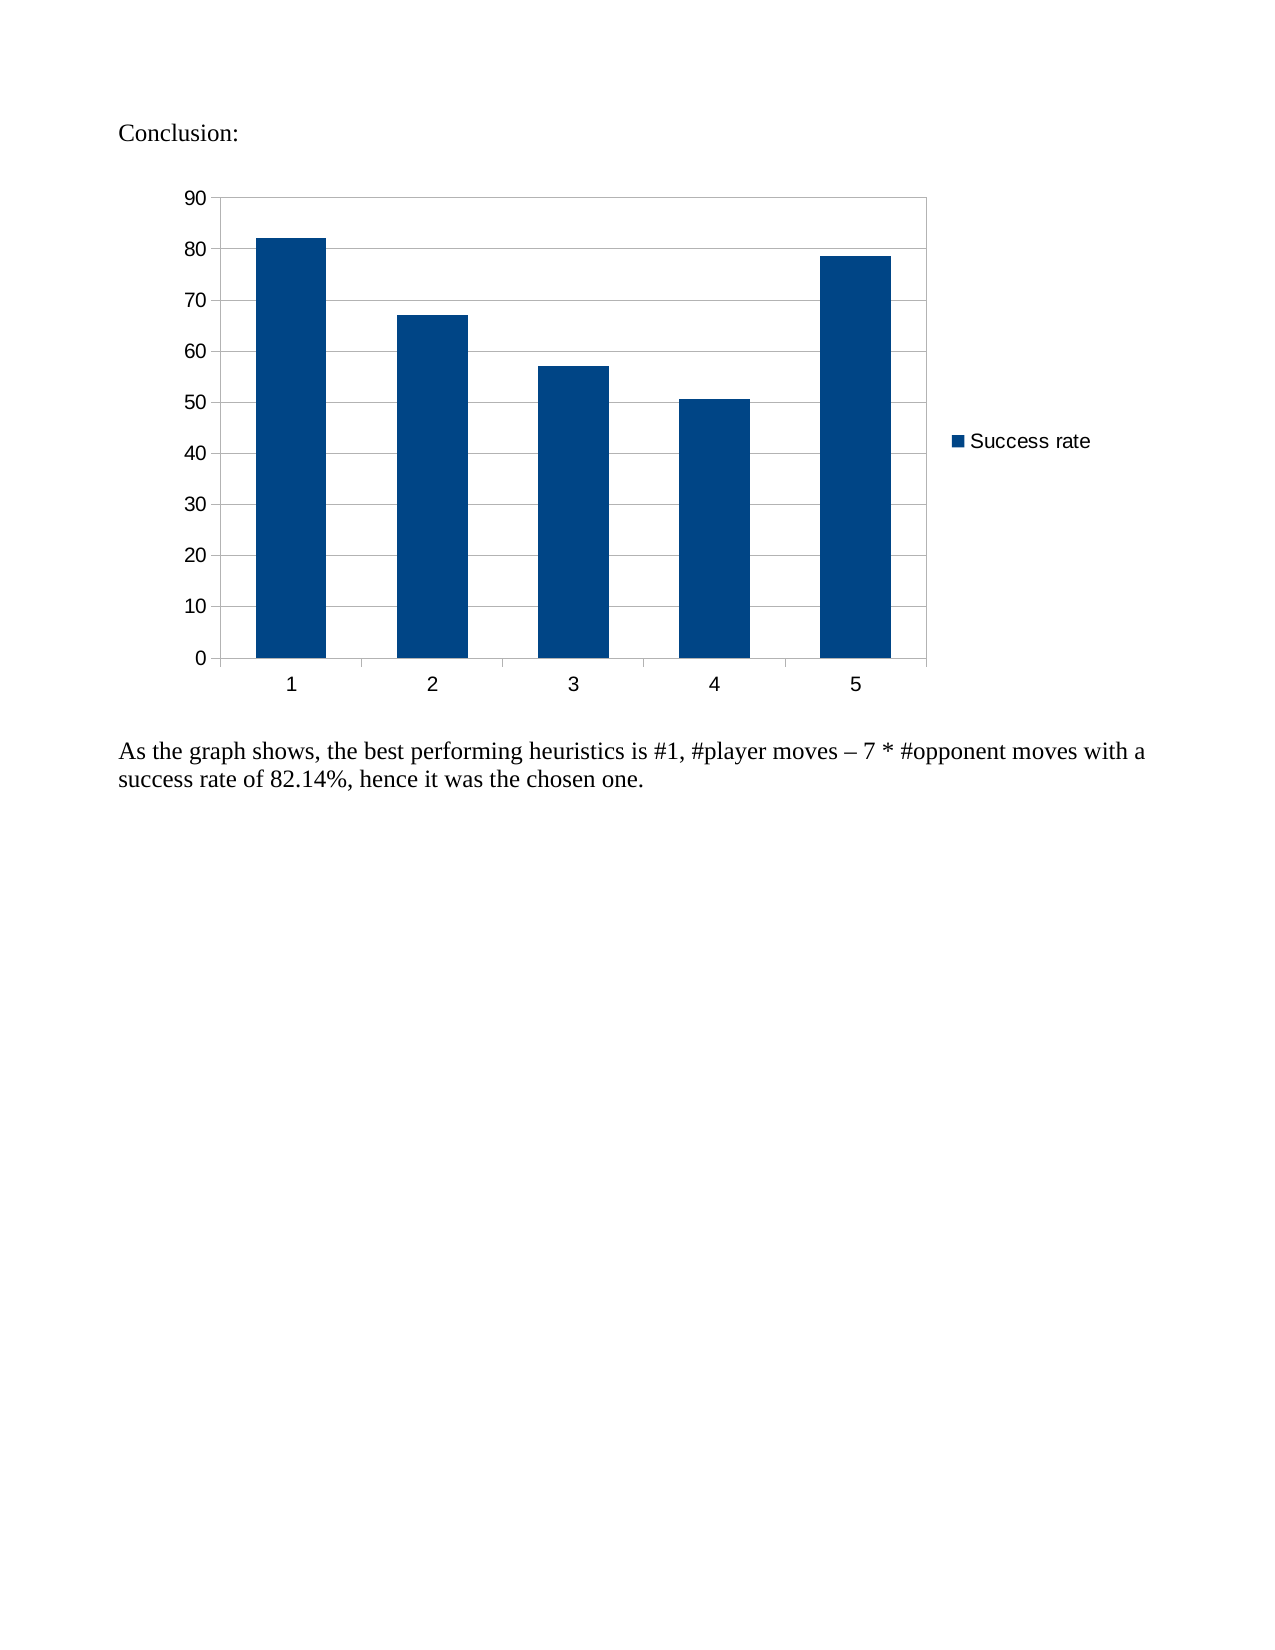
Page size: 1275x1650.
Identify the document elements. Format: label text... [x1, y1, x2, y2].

text Conclusion: [118, 118, 1157, 147]
text As the graph shows, the best performing heuristics is #1, #player moves – 7 * #opponent moves with a success rate of 82.14%, hence it was the chosen one. [118, 736, 1157, 793]
